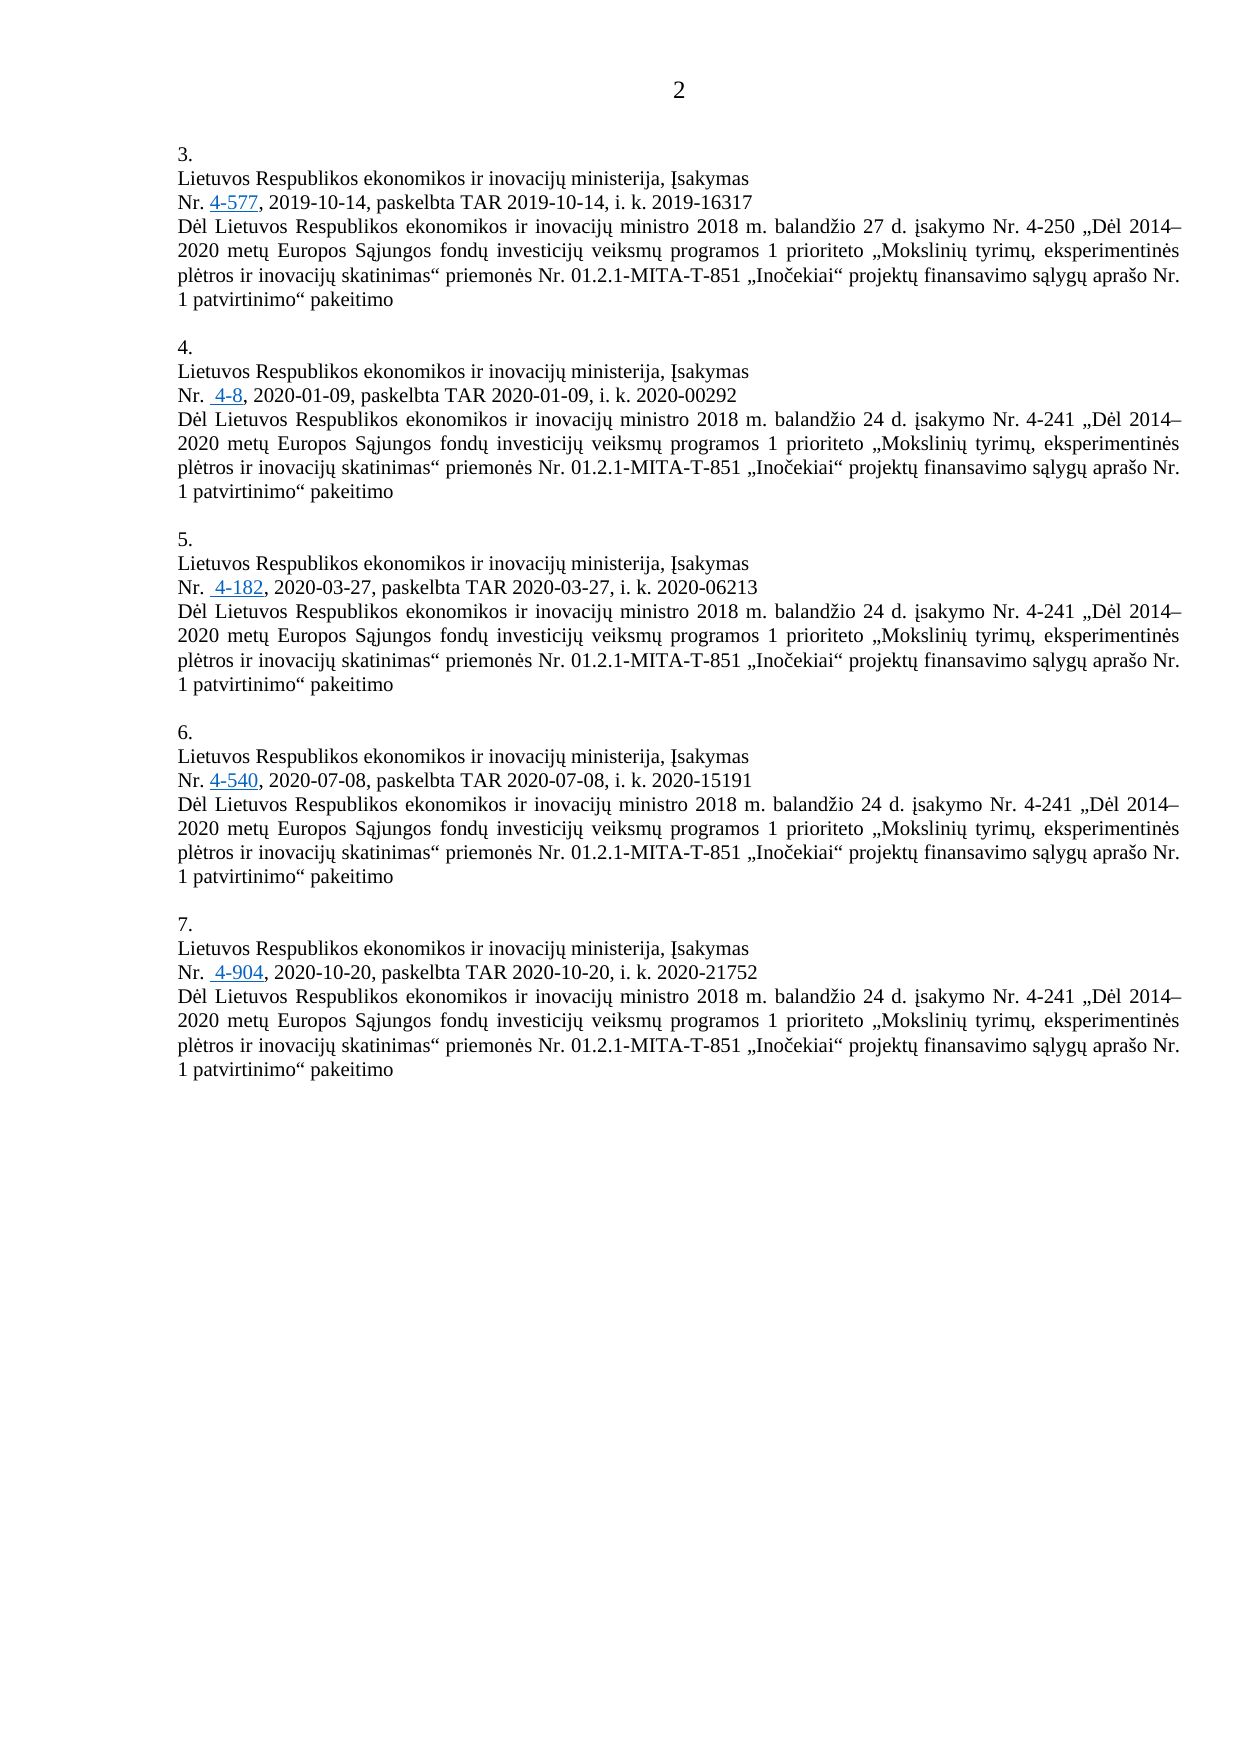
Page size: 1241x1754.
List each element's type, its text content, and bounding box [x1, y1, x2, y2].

text Nr. 4-904, 2020-10-20, paskelbta TAR 2020-10-20, i. k. 2020-21752 [177, 960, 1181, 984]
text Dėl Lietuvos Respublikos ekonomikos ir inovacijų ministro 2018 m. balandžio 24 d. įsakymo Nr. 4-241 „Dėl 2014–2020 metų Europos Sąjungos fondų investicijų veiksmų programos 1 prioriteto „Mokslinių tyrimų, eksperimentinės plėtros ir inovacijų skatinimas“ priemonės Nr. 01.2.1-MITA-T-851 „Inočekiai“ projektų finansavimo sąlygų aprašo Nr. 1 patvirtinimo“ pakeitimo [177, 407, 1181, 503]
text 6. [177, 720, 1181, 744]
text Nr. 4-8, 2020-01-09, paskelbta TAR 2020-01-09, i. k. 2020-00292 [177, 383, 1181, 407]
text Dėl Lietuvos Respublikos ekonomikos ir inovacijų ministro 2018 m. balandžio 24 d. įsakymo Nr. 4-241 „Dėl 2014–2020 metų Europos Sąjungos fondų investicijų veiksmų programos 1 prioriteto „Mokslinių tyrimų, eksperimentinės plėtros ir inovacijų skatinimas“ priemonės Nr. 01.2.1-MITA-T-851 „Inočekiai“ projektų finansavimo sąlygų aprašo Nr. 1 patvirtinimo“ pakeitimo [177, 599, 1181, 696]
text Lietuvos Respublikos ekonomikos ir inovacijų ministerija, Įsakymas [177, 166, 1181, 190]
text Nr. 4-540, 2020-07-08, paskelbta TAR 2020-07-08, i. k. 2020-15191 [177, 768, 1181, 792]
text 4. [177, 335, 1181, 359]
text Dėl Lietuvos Respublikos ekonomikos ir inovacijų ministro 2018 m. balandžio 24 d. įsakymo Nr. 4-241 „Dėl 2014–2020 metų Europos Sąjungos fondų investicijų veiksmų programos 1 prioriteto „Mokslinių tyrimų, eksperimentinės plėtros ir inovacijų skatinimas“ priemonės Nr. 01.2.1-MITA-T-851 „Inočekiai“ projektų finansavimo sąlygų aprašo Nr. 1 patvirtinimo“ pakeitimo [177, 792, 1181, 888]
text 7. [177, 912, 1181, 936]
text Lietuvos Respublikos ekonomikos ir inovacijų ministerija, Įsakymas [177, 359, 1181, 383]
text Dėl Lietuvos Respublikos ekonomikos ir inovacijų ministro 2018 m. balandžio 27 d. įsakymo Nr. 4-250 „Dėl 2014–2020 metų Europos Sąjungos fondų investicijų veiksmų programos 1 prioriteto „Mokslinių tyrimų, eksperimentinės plėtros ir inovacijų skatinimas“ priemonės Nr. 01.2.1-MITA-T-851 „Inočekiai“ projektų finansavimo sąlygų aprašo Nr. 1 patvirtinimo“ pakeitimo [177, 214, 1181, 311]
text Nr. 4-577, 2019-10-14, paskelbta TAR 2019-10-14, i. k. 2019-16317 [177, 190, 1181, 214]
text Lietuvos Respublikos ekonomikos ir inovacijų ministerija, Įsakymas [177, 936, 1181, 960]
text 5. [177, 527, 1181, 551]
text Lietuvos Respublikos ekonomikos ir inovacijų ministerija, Įsakymas [177, 551, 1181, 575]
text Dėl Lietuvos Respublikos ekonomikos ir inovacijų ministro 2018 m. balandžio 24 d. įsakymo Nr. 4-241 „Dėl 2014–2020 metų Europos Sąjungos fondų investicijų veiksmų programos 1 prioriteto „Mokslinių tyrimų, eksperimentinės plėtros ir inovacijų skatinimas“ priemonės Nr. 01.2.1-MITA-T-851 „Inočekiai“ projektų finansavimo sąlygų aprašo Nr. 1 patvirtinimo“ pakeitimo [177, 984, 1181, 1081]
text Nr. 4-182, 2020-03-27, paskelbta TAR 2020-03-27, i. k. 2020-06213 [177, 575, 1181, 599]
text Lietuvos Respublikos ekonomikos ir inovacijų ministerija, Įsakymas [177, 744, 1181, 768]
text 3. [177, 142, 1181, 166]
